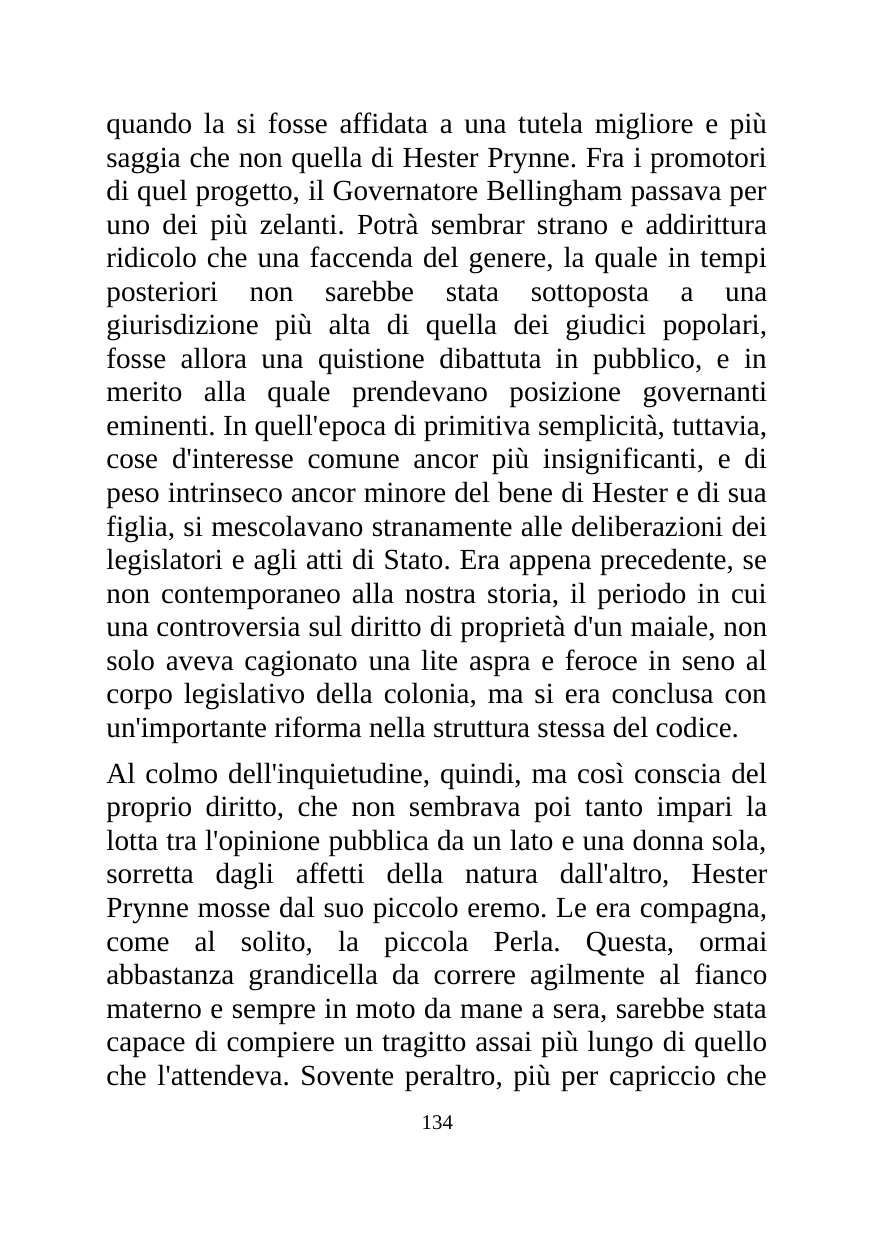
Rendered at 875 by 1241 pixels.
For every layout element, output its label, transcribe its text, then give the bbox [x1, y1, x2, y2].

text Al colmo dell'inquietudine, quindi, ma così conscia del proprio diritto, che non sembrava poi tanto impari la lotta tra l'opinione pubblica da un lato e una donna sola, sorretta dagli affetti della natura dall'altro, Hester Prynne mosse dal suo piccolo eremo. Le era compagna, come al solito, la piccola Perla. Questa, ormai abbastanza grandicella da correre agilmente al fianco materno e sempre in moto da mane a sera, sarebbe stata capace di compiere un tragitto assai più lungo di quello che l'attendeva. Sovente peraltro, più per capriccio che [106, 756, 768, 1091]
text quando la si fosse affidata a una tutela migliore e più saggia che non quella di Hester Prynne. Fra i promotori di quel progetto, il Governatore Bellingham passava per uno dei più zelanti. Potrà sembrar strano e addirittura ridicolo che una faccenda del genere, la quale in tempi posteriori non sarebbe stata sottoposta a una giurisdizione più alta di quella dei giudici popolari, fosse allora una quistione dibattuta in pubblico, e in merito alla quale prendevano posizione governanti eminenti. In quell'epoca di primitiva semplicità, tuttavia, cose d'interesse comune ancor più insignificanti, e di peso intrinseco ancor minore del bene di Hester e di sua figlia, si mescolavano stranamente alle deliberazioni dei legislatori e agli atti di Stato. Era appena precedente, se non contemporaneo alla nostra storia, il periodo in cui una controversia sul diritto di proprietà d'un maiale, non solo aveva cagionato una lite aspra e feroce in seno al corpo legislativo della colonia, ma si era conclusa con un'importante riforma nella struttura stessa del codice. [106, 106, 768, 743]
